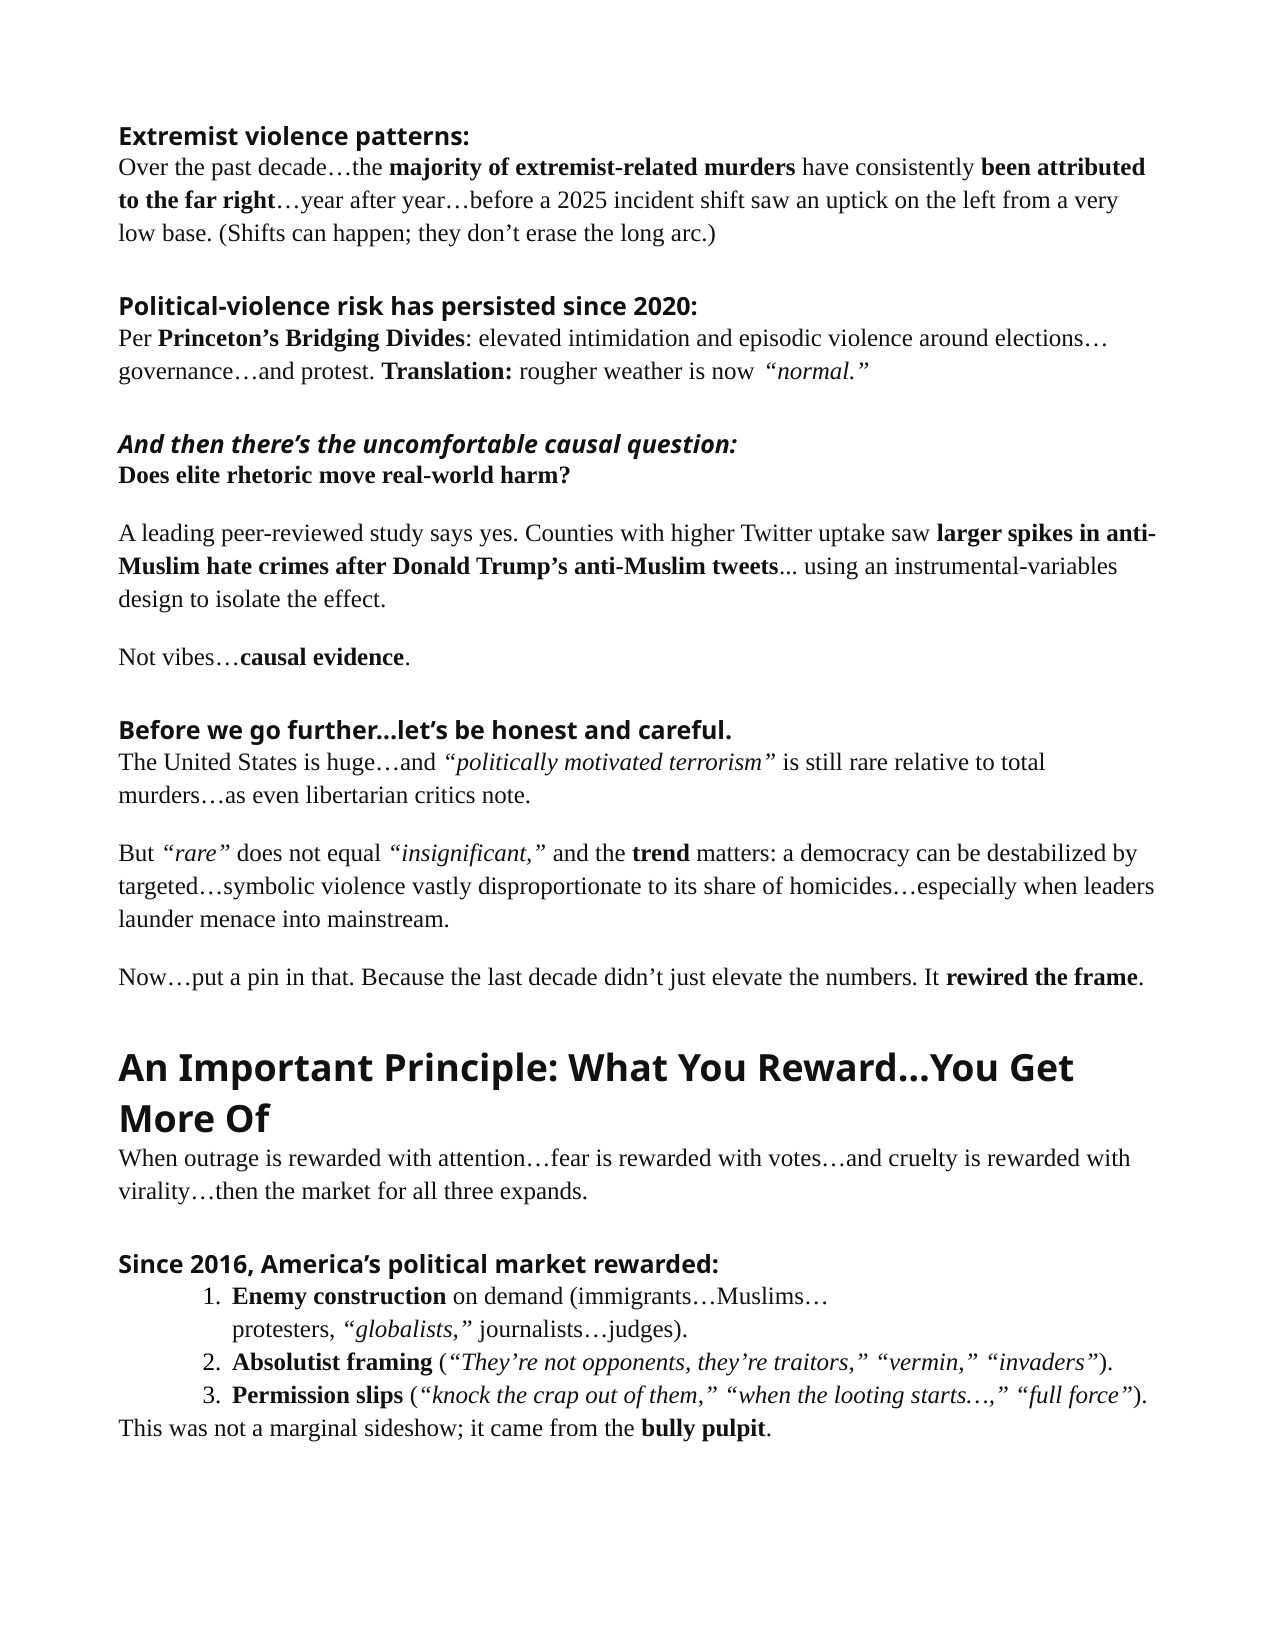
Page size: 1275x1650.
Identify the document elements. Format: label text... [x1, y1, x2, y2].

text A leading peer-reviewed study says yes. Counties with higher Twitter uptake saw larger spikes in anti-Muslim hate crimes after Donald Trump’s anti-Muslim tweets... using an instrumental-variables design to isolate the effect. [118, 518, 1157, 613]
text Per Princeton’s Bridging Divides: elevated intimidation and episodic violence around elections…governance…and protest. Translation: rougher weather is now “normal.” [118, 323, 1157, 384]
text When outrage is rewarded with attention…fear is rewarded with votes…and cruelty is rewarded with virality…then the market for all three expands. [118, 1143, 1157, 1205]
text This was not a marginal sideshow; it came from the bully pulpit. [118, 1413, 1157, 1442]
subtitle Since 2016, America’s political market rewarded: [118, 1247, 1157, 1281]
subtitle Political-violence risk has persisted since 2020: [118, 289, 1157, 323]
subtitle And then there’s the uncomfortable causal question: [118, 426, 1157, 460]
subtitle An Important Principle: What You Reward…You Get More Of [118, 1041, 1157, 1143]
text Over the past decade…the majority of extremist-related murders have consistently been attributed to the far right…year after year…before a 2025 incident shift saw an uptick on the left from a very low base. (Shifts can happen; they don’t erase the long arc.) [118, 152, 1157, 247]
text Now…put a pin in that. Because the last decade didn’t just elevate the numbers. It rewired the frame. [118, 962, 1157, 991]
list Permission slips (“knock the crap out of them,” “when the looting starts…,” “full force”). [202, 1380, 1157, 1408]
text Does elite rhetoric move real-world harm? [118, 460, 1157, 489]
text The United States is huge…and “politically motivated terrorism” is still rare relative to total murders…as even libertarian critics note. [118, 747, 1157, 809]
list Absolutist framing (“They’re not opponents, they’re traitors,” “vermin,” “invaders”). [202, 1347, 1157, 1376]
subtitle Before we go further…let’s be honest and careful. [118, 713, 1157, 747]
subtitle Extremist violence patterns: [118, 118, 1157, 152]
list Enemy construction on demand (immigrants…Muslims…protesters, “globalists,” journalists…judges). [202, 1281, 1157, 1342]
text But “rare” does not equal “insignificant,” and the trend matters: a democracy can be destabilized by targeted…symbolic violence vastly disproportionate to its share of homicides…especially when leaders launder menace into mainstream. [118, 838, 1157, 933]
text Not vibes…causal evidence. [118, 642, 1157, 671]
